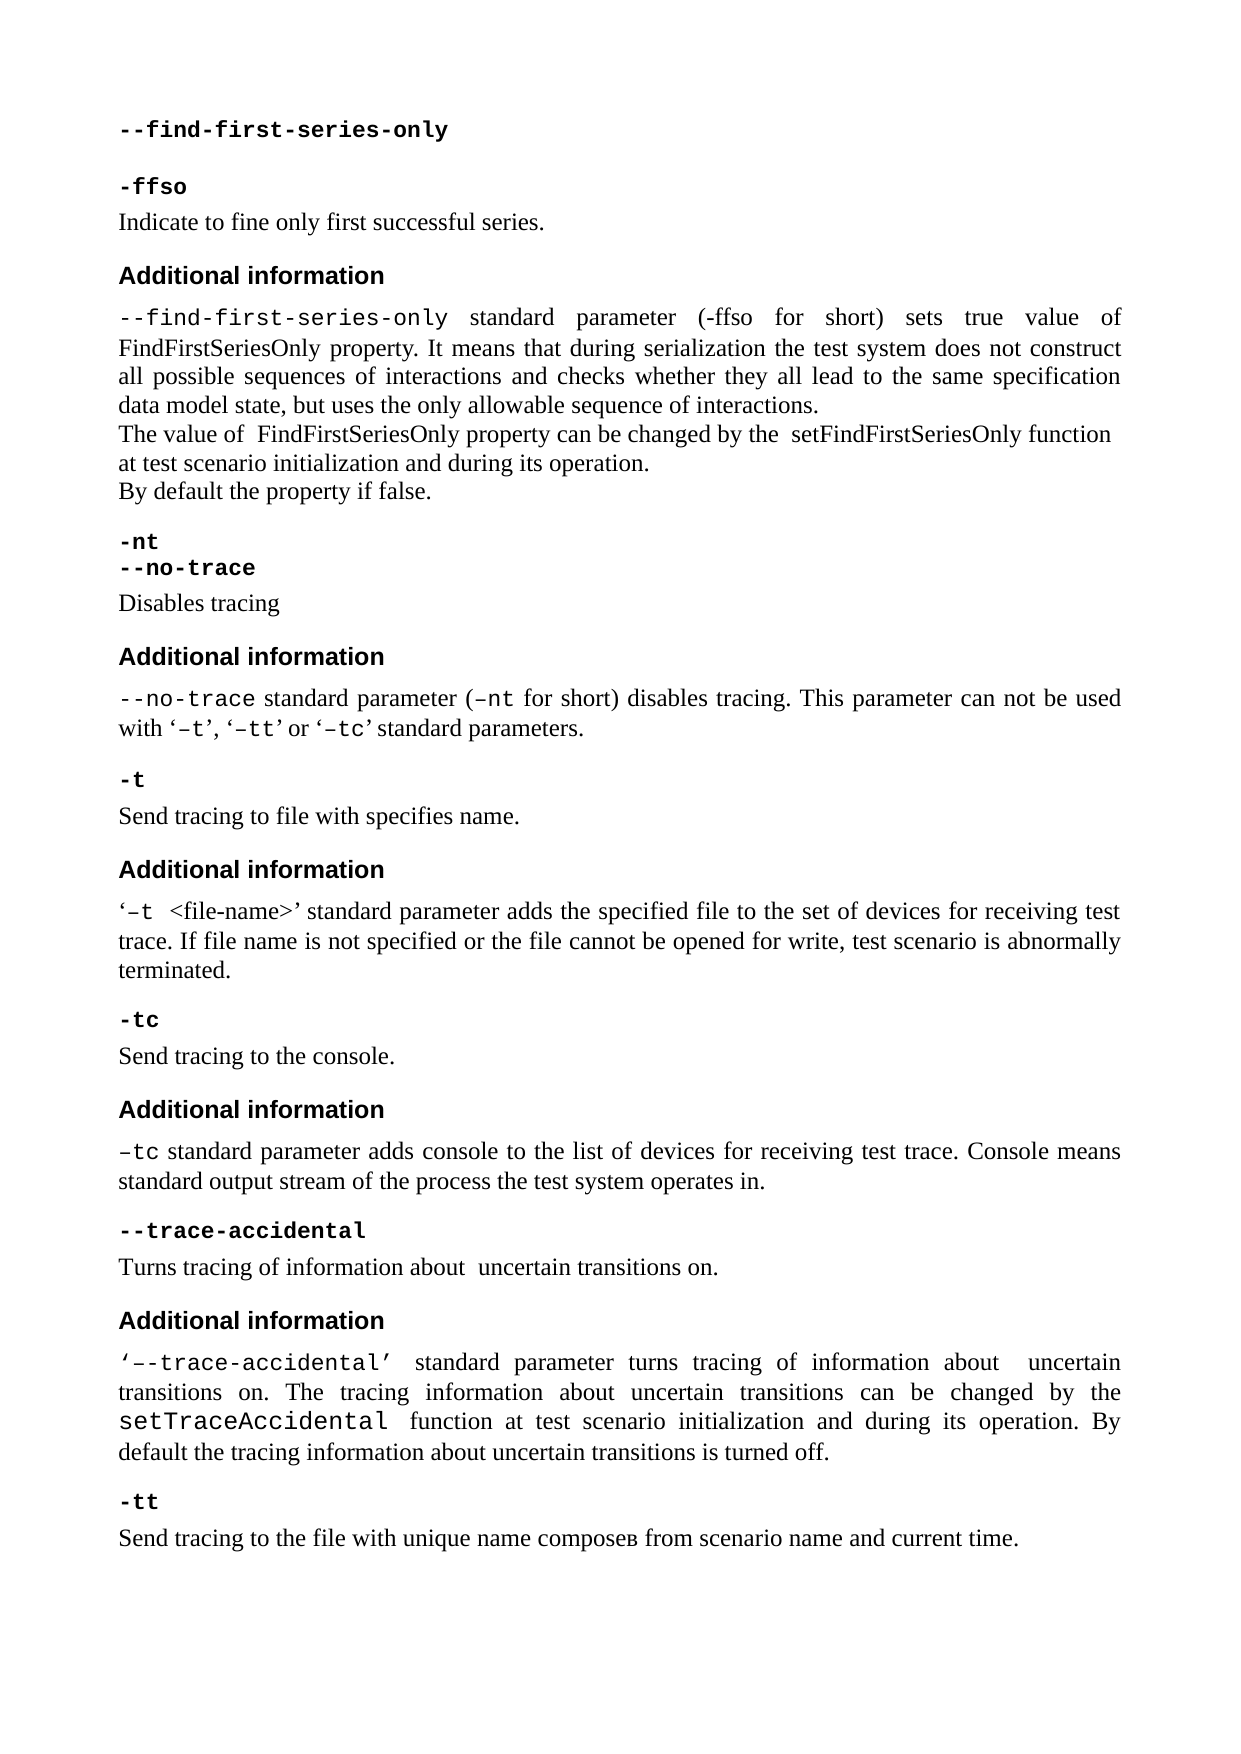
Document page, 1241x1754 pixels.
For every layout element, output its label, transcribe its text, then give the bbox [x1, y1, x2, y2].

text By default the property if false. [118, 476, 1122, 505]
subtitle Additional information [118, 855, 1122, 883]
text Send tracing to file with specifies name. [118, 801, 1122, 830]
text Disables tracing [118, 588, 1122, 617]
subtitle Additional information [118, 1094, 1122, 1123]
text Send tracing to the console. [118, 1041, 1122, 1069]
text –tc standard parameter adds console to the list of devices for receiving test trace. Console means standard output stream of the process the test system operates in. [118, 1136, 1122, 1195]
text Send tracing to the file with unique name composeв from scenario name and current time. [118, 1523, 1122, 1551]
subtitle Additional information [118, 1306, 1122, 1334]
text ‘–t <file-name>’ standard parameter adds the specified file to the set of devices for receiving test trace. If file name is not specified or the file cannot be opened for write, test scenario is abnormally terminated. [118, 896, 1122, 984]
subtitle -ffso [118, 175, 1122, 201]
subtitle -nt --no-trace [118, 530, 1122, 582]
text --no-trace standard parameter (–nt for short) disables tracing. This parameter can not be used with ‘–t’, ‘–tt’ or ‘–tc’ standard parameters. [118, 683, 1122, 744]
text --find-first-series-only standard parameter (-ffso for short) sets true value of FindFirstSeriesOnly property. It means that during serialization the test system does not construct all possible sequences of interactions and checks whether they all lead to the same specification data model state, but uses the only allowable sequence of interactions. [118, 302, 1122, 419]
subtitle --trace-accidental [118, 1220, 1122, 1246]
text Indicate to fine only first successful series. [118, 207, 1122, 236]
text ‘–-trace-accidental’ standard parameter turns tracing of information about uncertain transitions on. The tracing information about uncertain transitions can be changed by the setTraceAccidental function at test scenario initialization and during its operation. By default the tracing information about uncertain transitions is turned off. [118, 1347, 1122, 1466]
subtitle -t [118, 769, 1122, 795]
subtitle -tt [118, 1491, 1122, 1516]
text The value of FindFirstSeriesOnly property can be changed by the setFindFirstSeriesOnly function at test scenario initialization and during its operation. [118, 419, 1122, 476]
subtitle Additional information [118, 261, 1122, 290]
subtitle Additional information [118, 642, 1122, 671]
subtitle --find-first-series-only [118, 118, 1122, 144]
text Turns tracing of information about uncertain transitions on. [118, 1252, 1122, 1281]
subtitle -tc [118, 1009, 1122, 1034]
